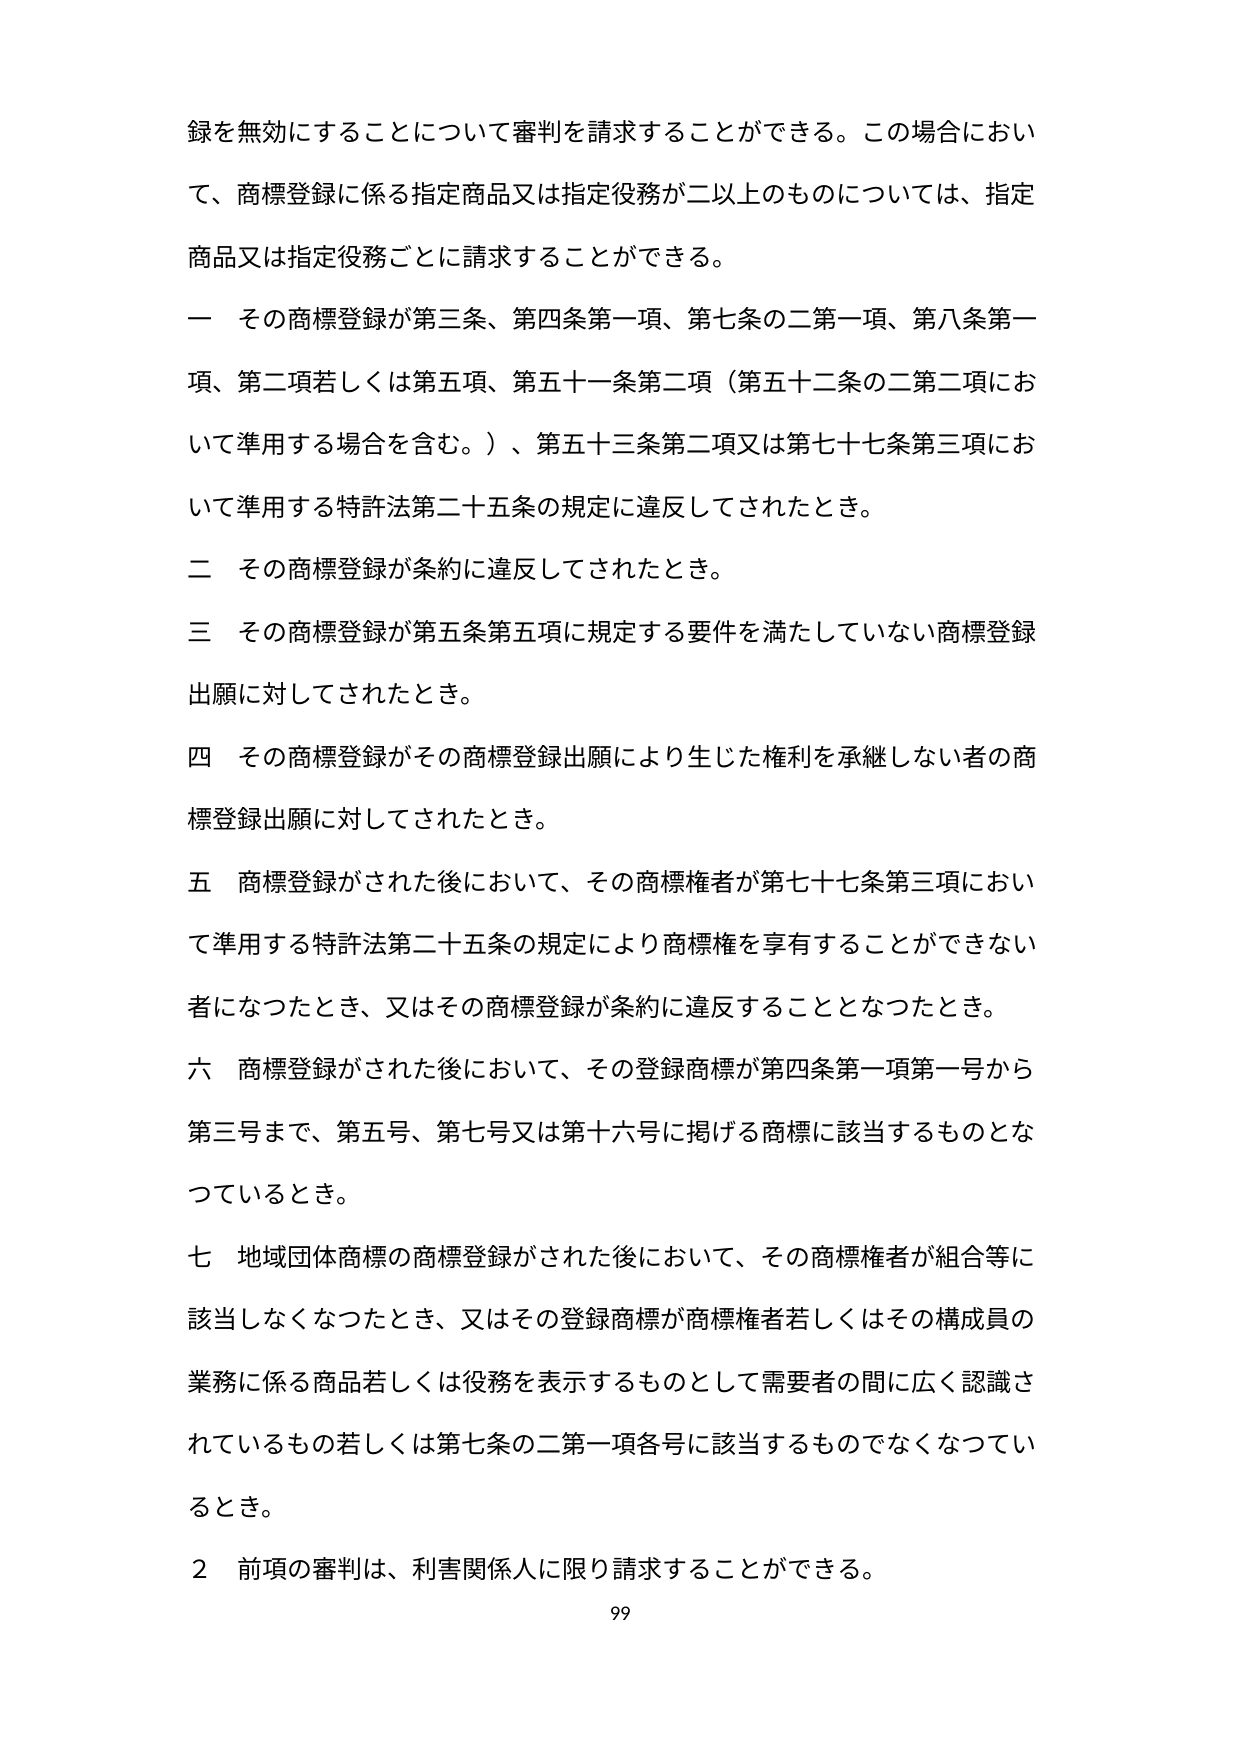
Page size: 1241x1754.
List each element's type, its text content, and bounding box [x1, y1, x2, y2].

text ２ 前項の審判は、利害関係人に限り請求することができる。 [187, 1526, 1053, 1589]
text 録を無効にすることについて審判を請求することができる。この場合において、商標登録に係る指定商品又は指定役務が二以上のものについては、指定商品又は指定役務ごとに請求することができる。 [187, 89, 1053, 276]
text 五 商標登録がされた後において、その商標権者が第七十七条第三項において準用する特許法第二十五条の規定により商標権を享有することができない者になつたとき、又はその商標登録が条約に違反することとなつたとき。 [187, 839, 1053, 1026]
text 六 商標登録がされた後において、その登録商標が第四条第一項第一号から第三号まで、第五号、第七号又は第十六号に掲げる商標に該当するものとなつているとき。 [187, 1026, 1053, 1214]
text 四 その商標登録がその商標登録出願により生じた権利を承継しない者の商標登録出願に対してされたとき。 [187, 714, 1053, 839]
text 三 その商標登録が第五条第五項に規定する要件を満たしていない商標登録出願に対してされたとき。 [187, 589, 1053, 714]
text 七 地域団体商標の商標登録がされた後において、その商標権者が組合等に該当しなくなつたとき、又はその登録商標が商標権者若しくはその構成員の業務に係る商品若しくは役務を表示するものとして需要者の間に広く認識されているもの若しくは第七条の二第一項各号に該当するものでなくなつているとき。 [187, 1214, 1053, 1526]
text 一 その商標登録が第三条、第四条第一項、第七条の二第一項、第八条第一項、第二項若しくは第五項、第五十一条第二項（第五十二条の二第二項において準用する場合を含む。）、第五十三条第二項又は第七十七条第三項において準用する特許法第二十五条の規定に違反してされたとき。 [187, 276, 1053, 526]
text 二 その商標登録が条約に違反してされたとき。 [187, 526, 1053, 589]
